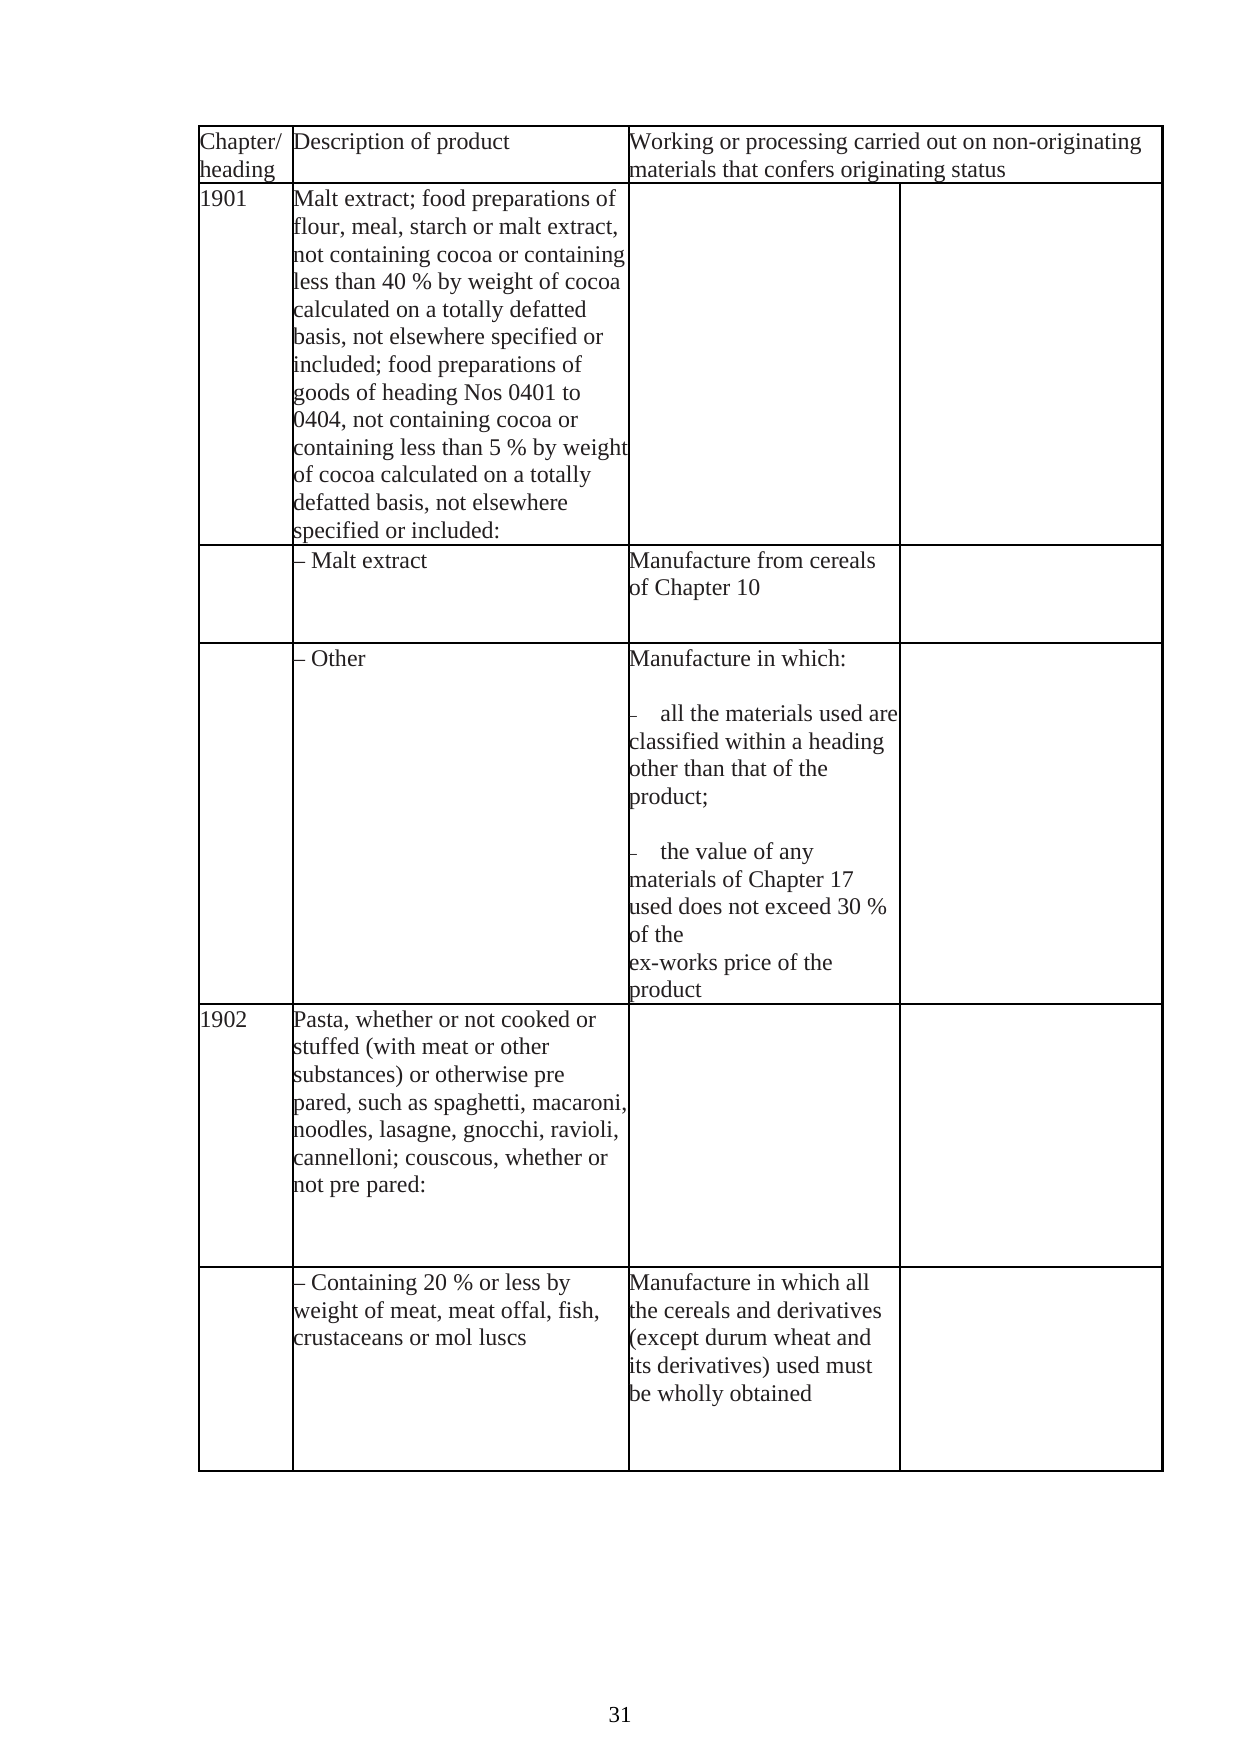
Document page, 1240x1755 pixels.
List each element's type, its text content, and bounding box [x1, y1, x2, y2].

table_cell – Other [294, 644, 628, 1003]
table_cell 1902 [200, 1005, 292, 1266]
table_cell Manufacture in which: all the materials used are classified within a heading other than that of the product; the value of any materials of Chapter 17 used does not exceed 30 % of the ex-works price of the product [630, 644, 899, 1003]
table_cell [200, 644, 292, 1003]
table_cell [630, 184, 899, 543]
table_cell [901, 644, 1161, 1003]
table_cell [901, 184, 1161, 543]
table_cell [901, 546, 1161, 642]
table_cell – Containing 20 % or less by weight of meat, meat offal, fish, crustaceans or mol­ luscs [294, 1268, 628, 1469]
table_cell [200, 546, 292, 642]
table_cell Pasta, whether or not cooked or stuffed (with meat or other substances) or otherwise pre­ pared, such as spaghetti, macaroni, noodles, lasagne, gnocchi, ravioli, cannelloni; couscous, whether or not pre­ pared: [294, 1005, 628, 1266]
table_header Chapter/ heading [200, 127, 292, 182]
table_cell 1901 [200, 184, 292, 543]
table_cell [901, 1005, 1161, 1266]
table_cell [630, 1005, 899, 1266]
table_cell Manufacture from cereals of Chapter 10 [630, 546, 899, 642]
table_cell [200, 1268, 292, 1469]
table_header Description of product [294, 127, 628, 182]
table_cell Malt extract; food preparations of flour, meal, starch or malt extract, not containing cocoa or containing less than 40 % by weight of cocoa calculated on a totally defatted basis, not elsewhere specified or included; food preparations of goods of heading Nos 0401 to 0404, not containing cocoa or containing less than 5 % by weight of cocoa calculated on a totally defatted basis, not elsewhere specified or included: [294, 184, 628, 543]
table_cell – Malt extract [294, 546, 628, 642]
table_header Working or processing carried out on non-originating materials that confers originating status [630, 127, 1161, 182]
table_cell [901, 1268, 1161, 1469]
table_cell Manufacture in which all the cereals and derivatives (except durum wheat and its derivatives) used must be wholly obtained [630, 1268, 899, 1469]
